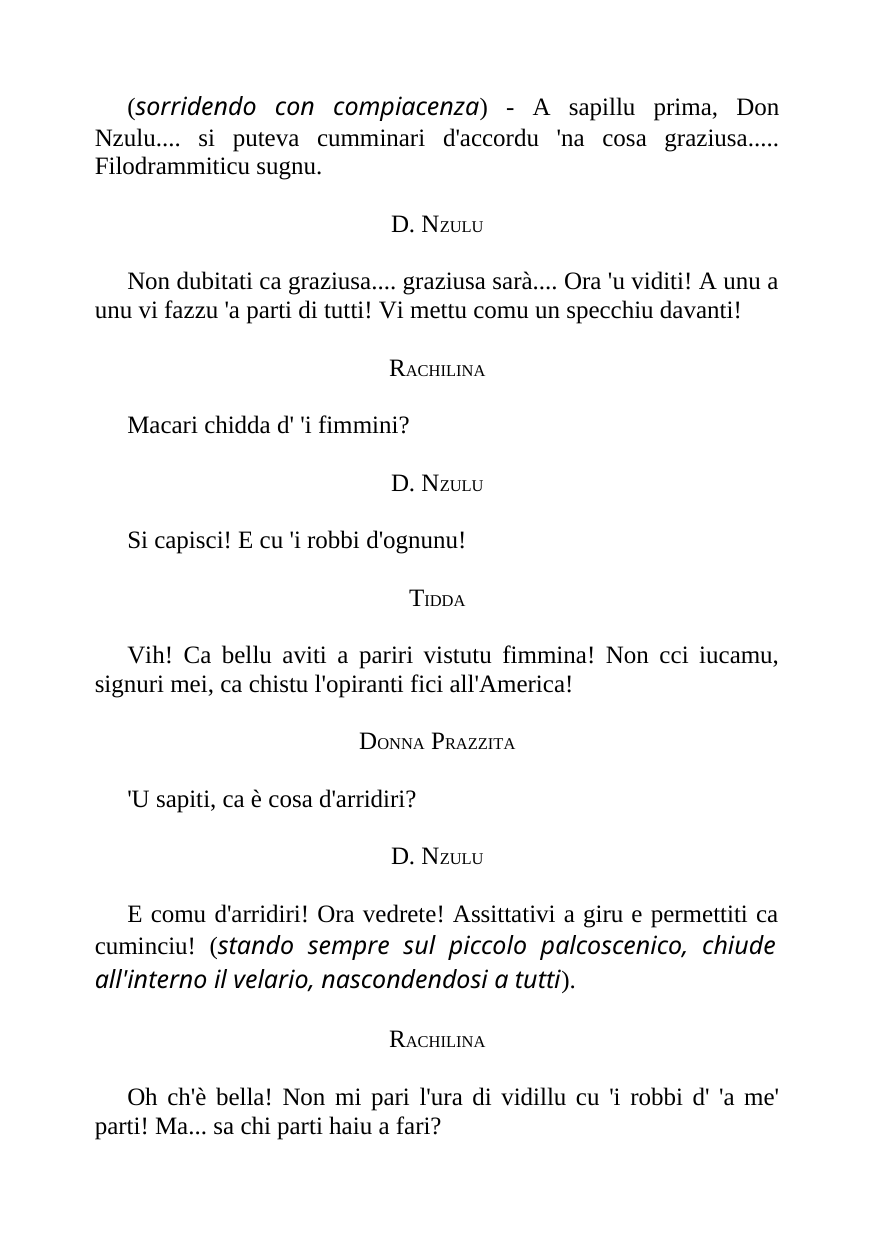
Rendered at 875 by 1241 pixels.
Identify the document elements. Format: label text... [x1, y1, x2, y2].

text Non dubitati ca graziusa.... graziusa sarà.... Ora 'u viditi! A unu a unu vi fazzu 'a parti di tutti! Vi mettu comu un specchiu davanti! [94, 266, 779, 324]
text Donna Prazzita [94, 726, 779, 755]
text Vih! Ca bellu aviti a pariri vistutu fimmina! Non cci iucamu, signuri mei, ca chistu l'opiranti fici all'America! [94, 640, 779, 698]
text D. Nzulu [94, 209, 779, 238]
text D. Nzulu [94, 841, 779, 870]
text (sorridendo con compiacenza) - A sapillu prima, Don Nzulu.... si puteva cumminari d'accordu 'na cosa graziusa..... Filodrammiticu sugnu. [94, 88, 779, 180]
text Tidda [94, 583, 779, 611]
text Rachilina [94, 1024, 779, 1053]
text Si capisci! E cu 'i robbi d'ognunu! [94, 525, 779, 554]
text Oh ch'è bella! Non mi pari l'ura di vidillu cu 'i robbi d' 'a me' parti! Ma... sa chi parti haiu a fari? [94, 1082, 779, 1139]
text Rachilina [94, 353, 779, 381]
text 'U sapiti, ca è cosa d'arridiri? [94, 784, 779, 813]
text E comu d'arridiri! Ora vedrete! Assittativi a giru e permettiti ca cuminciu! (stando sempre sul piccolo palcoscenico, chiude all'interno il velario, nascondendosi a tutti). [94, 899, 779, 996]
text Macari chidda d' 'i fimmini? [94, 410, 779, 439]
text D. Nzulu [94, 468, 779, 496]
